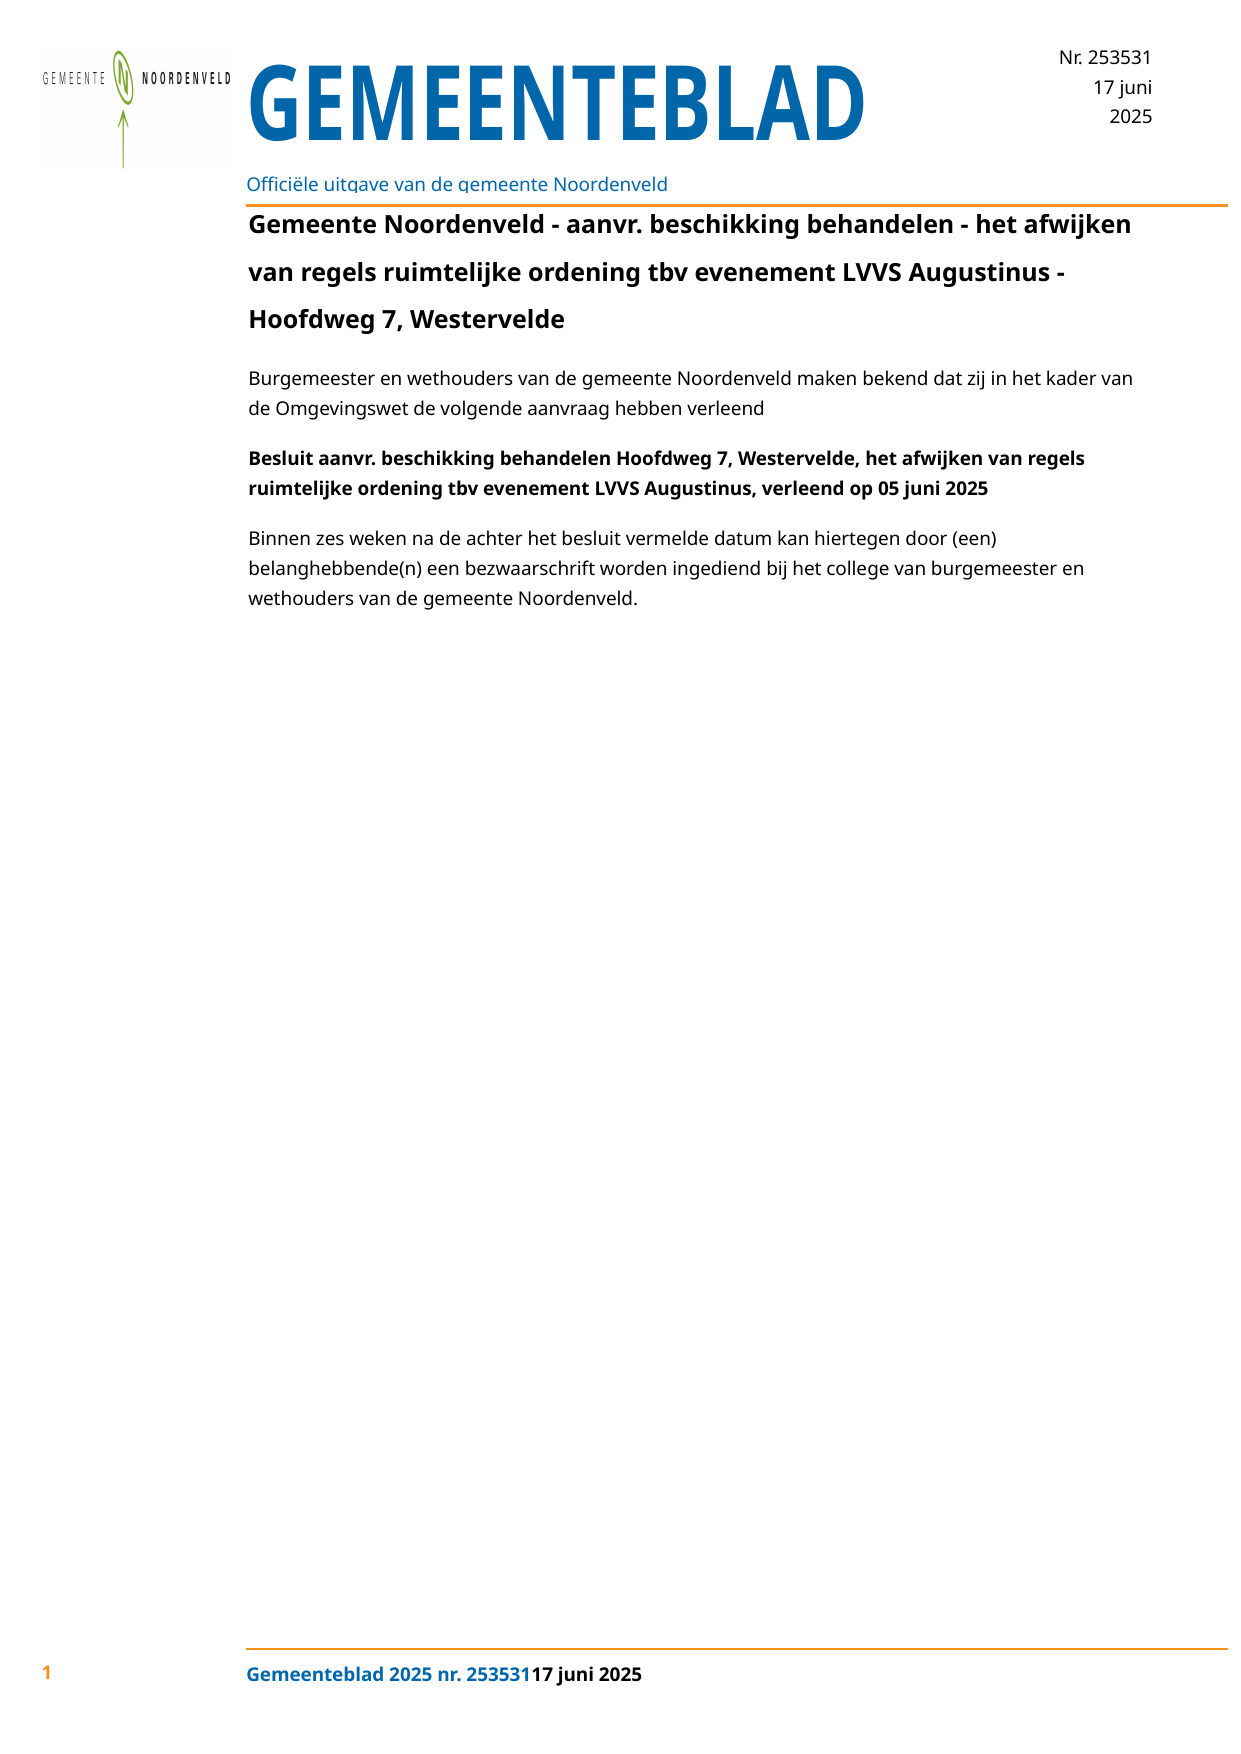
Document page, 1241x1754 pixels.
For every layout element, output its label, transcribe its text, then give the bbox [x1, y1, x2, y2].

text Gemeente Noordenveld - aanvr. beschikking behandelen - het afwijken van regels ruimtelijke ordening tbv evenement LVVS Augustinus - Hoofdweg 7, Westervelde [248, 207, 1152, 336]
text Burgemeester en wethouders van de gemeente Noordenveld maken bekend dat zij in het kader van de Omgevingswet de volgende aanvraag hebben verleend [248, 366, 1152, 421]
text Binnen zes weken na de achter het besluit vermelde datum kan hiertegen door (een) belanghebbende(n) een bezwaarschrift worden ingediend bij het college van burgemeester en wethouders van de gemeente Noordenveld. [248, 526, 1152, 610]
picture [41, 47, 231, 172]
text Besluit aanvr. beschikking behandelen Hoofdweg 7, Westervelde, het afwijken van regels ruimtelijke ordening tbv evenement LVVS Augustinus, verleend op 05 juni 2025 [248, 446, 1152, 501]
